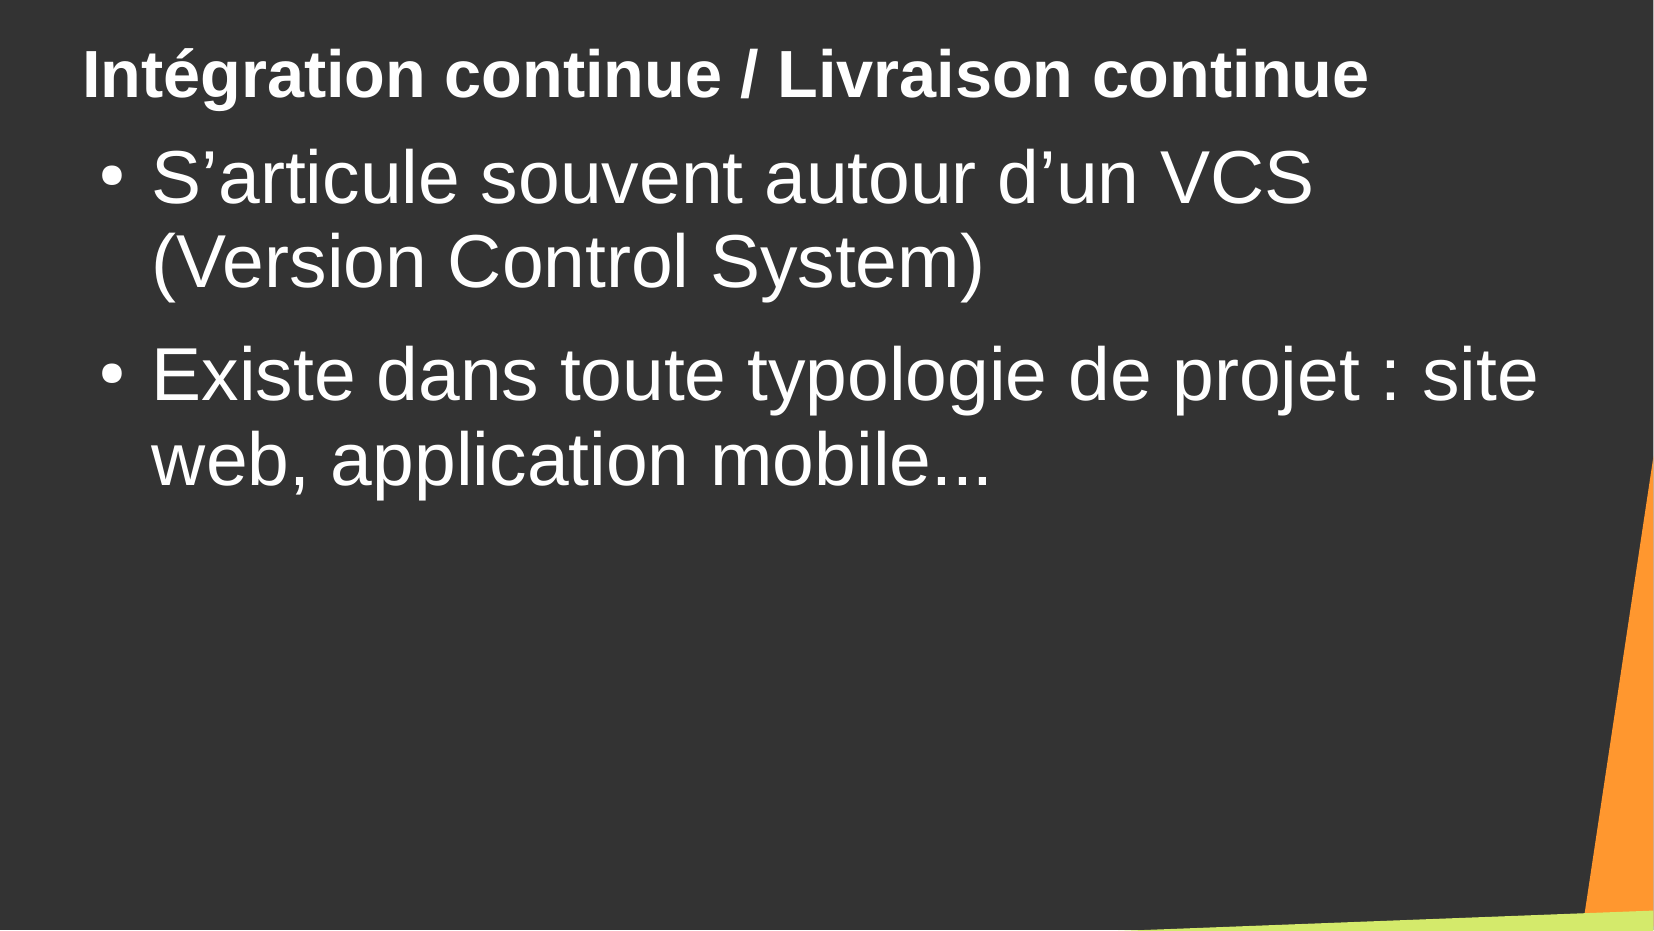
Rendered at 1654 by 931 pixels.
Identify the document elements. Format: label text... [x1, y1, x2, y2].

title Intégration continue / Livraison continue [82, 37, 1406, 115]
list S’articule souvent autour d’un VCS (Version Control System) Existe dans toute typologie de projet : site web, application mobile... [80, 135, 1560, 816]
text_box [1118, 452, 1654, 931]
